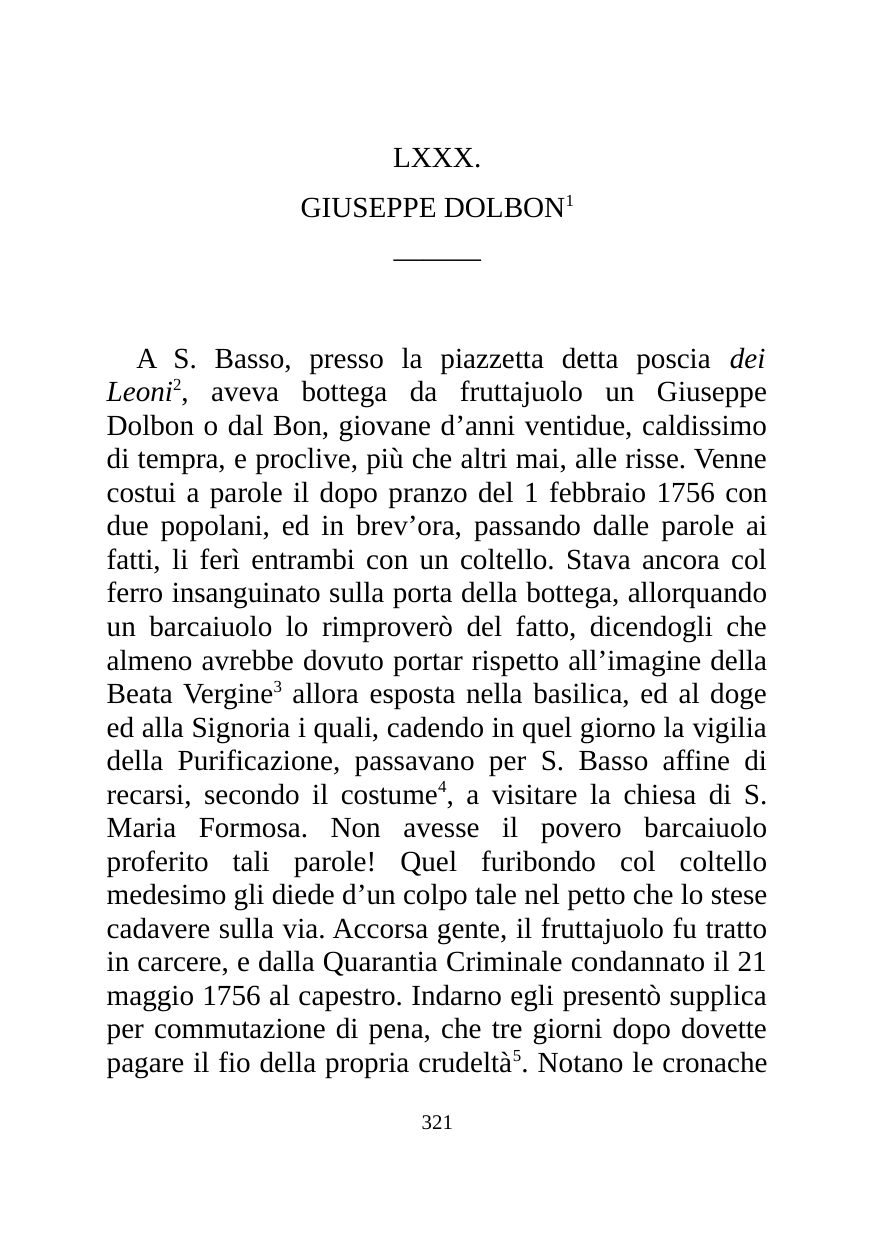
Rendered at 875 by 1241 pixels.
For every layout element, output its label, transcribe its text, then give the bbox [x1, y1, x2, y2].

text A S. Basso, presso la piazzetta detta poscia dei Leoni, aveva bottega da fruttajuolo un Giuseppe Dolbon o dal Bon, giovane d’anni ventidue, caldissimo di tempra, e proclive, più che altri mai, alle risse. Venne costui a parole il dopo pranzo del 1 febbraio 1756 con due popolani, ed in brev’ora, passando dalle parole ai fatti, li ferì entrambi con un coltello. Stava ancora col ferro insanguinato sulla porta della bottega, allorquando un barcaiuolo lo rimproverò del fatto, dicendogli che almeno avrebbe dovuto portar rispetto all’imagine della Beata Vergine allora esposta nella basilica, ed al doge ed alla Signoria i quali, cadendo in quel giorno la vigilia della Purificazione, passavano per S. Basso affine di recarsi, secondo il costume, a visitare la chiesa di S. Maria Formosa. Non avesse il povero barcaiuolo proferito tali parole! Quel furibondo col coltello medesimo gli diede d’un colpo tale nel petto che lo stese cadavere sulla via. Accorsa gente, il fruttajuolo fu tratto in carcere, e dalla Quarantia Criminale condannato il 21 maggio 1756 al capestro. Indarno egli presentò supplica per commutazione di pena, che tre giorni dopo dovette pagare il fio della propria crudeltà. Notano le cronache [106, 341, 768, 1079]
subtitle LXXX. GIUSEPPE DOLBON ――― [106, 140, 768, 274]
